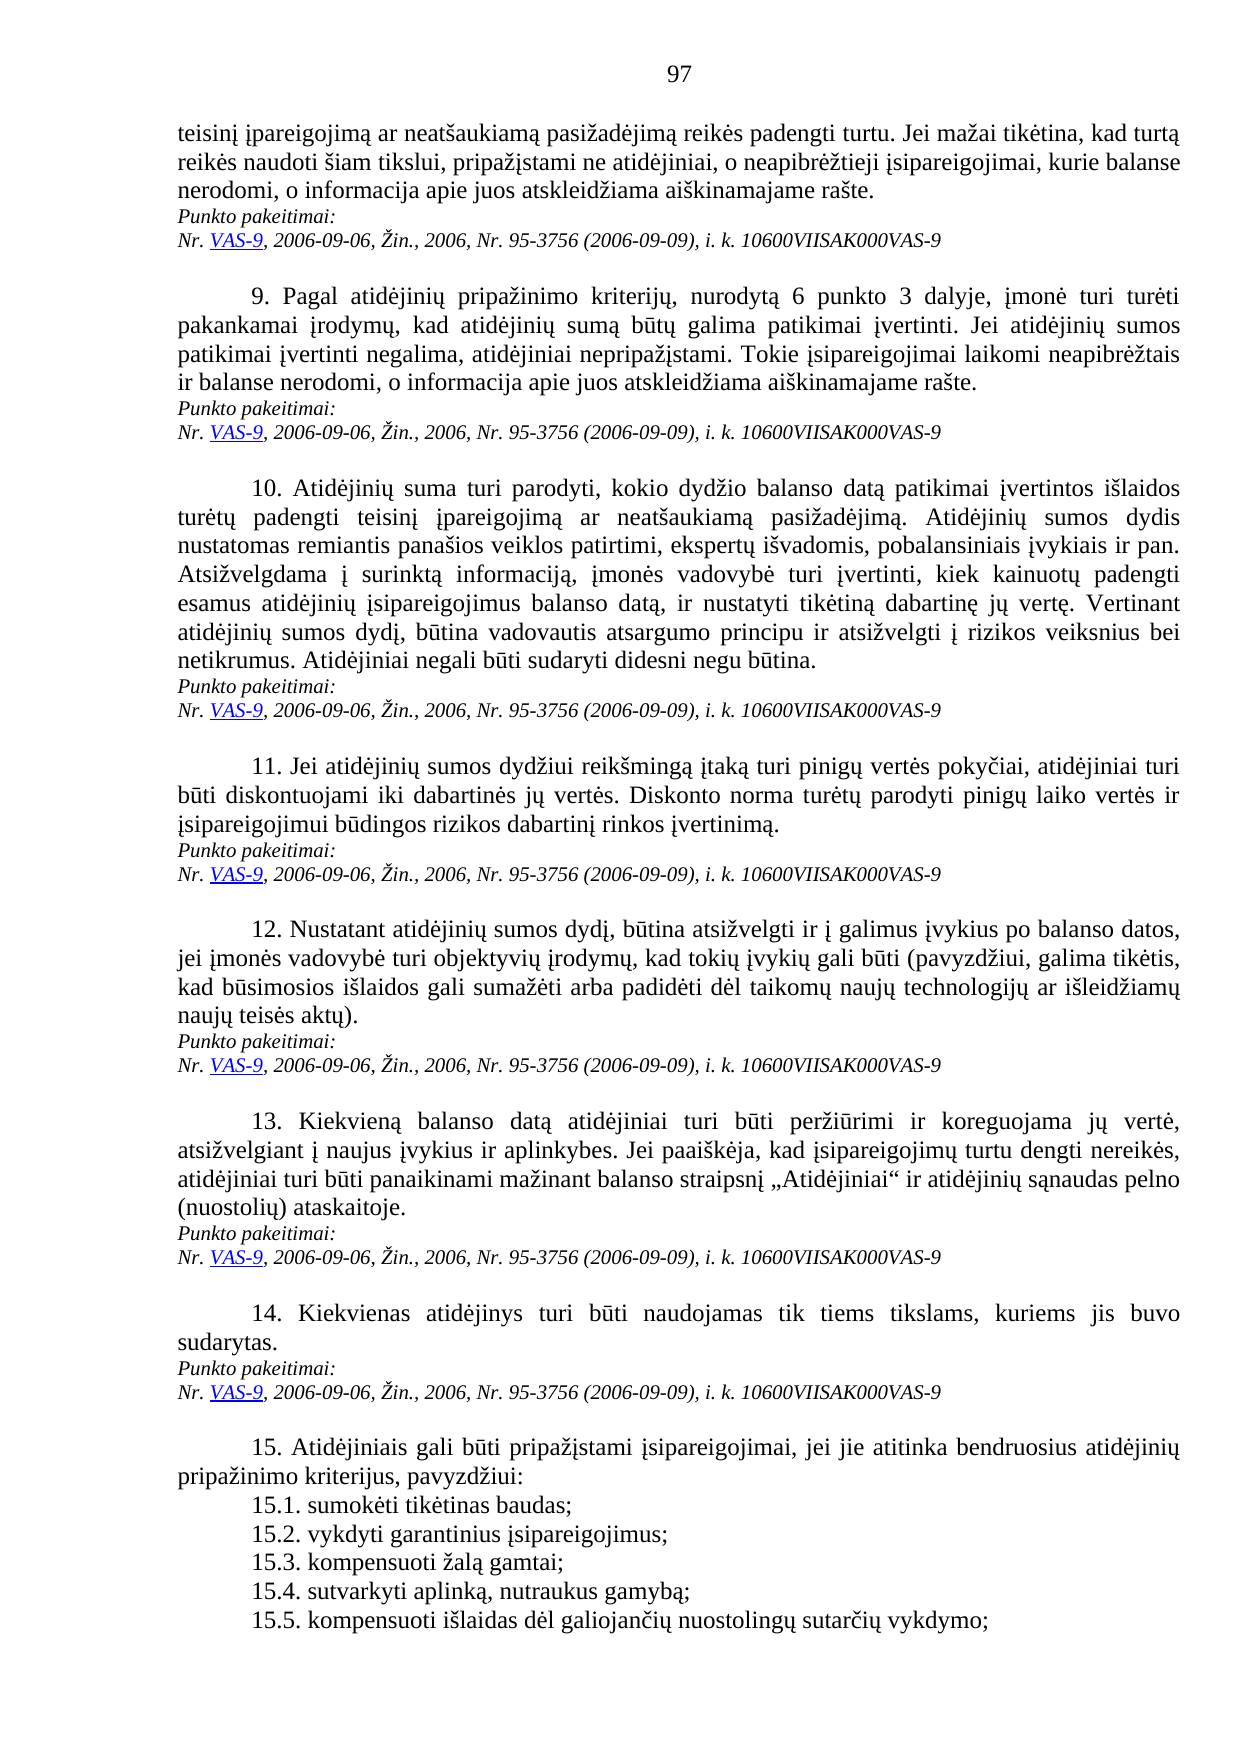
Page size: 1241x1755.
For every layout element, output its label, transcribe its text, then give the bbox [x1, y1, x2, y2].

text 15.2. vykdyti garantinius įsipareigojimus; [177, 1519, 1181, 1547]
text 9. Pagal atidėjinių pripažinimo kriterijų, nurodytą 6 punkto 3 dalyje, įmonė turi turėti pakankamai įrodymų, kad atidėjinių sumą būtų galima patikimai įvertinti. Jei atidėjinių sumos patikimai įvertinti negalima, atidėjiniai nepripažįstami. Tokie įsipareigojimai laikomi neapibrėžtais ir balanse nerodomi, o informacija apie juos atskleidžiama aiškinamajame rašte. [177, 281, 1181, 396]
text Punkto pakeitimai: [177, 1029, 1181, 1053]
text 15.4. sutvarkyti aplinką, nutraukus gamybą; [177, 1576, 1181, 1605]
text Nr. VAS-9, 2006-09-06, Žin., 2006, Nr. 95-3756 (2006-09-09), i. k. 10600VIISAK000VAS-9 [177, 228, 1181, 252]
text Punkto pakeitimai: [177, 837, 1181, 862]
text Punkto pakeitimai: [177, 674, 1181, 698]
text Punkto pakeitimai: [177, 204, 1181, 228]
text 15.3. kompensuoti žalą gamtai; [177, 1547, 1181, 1576]
text 12. Nustatant atidėjinių sumos dydį, būtina atsižvelgti ir į galimus įvykius po balanso datos, jei įmonės vadovybė turi objektyvių įrodymų, kad tokių įvykių gali būti (pavyzdžiui, galima tikėtis, kad būsimosios išlaidos gali sumažėti arba padidėti dėl taikomų naujų technologijų ar išleidžiamų naujų teisės aktų). [177, 914, 1181, 1029]
text Punkto pakeitimai: [177, 1221, 1181, 1245]
text Nr. VAS-9, 2006-09-06, Žin., 2006, Nr. 95-3756 (2006-09-09), i. k. 10600VIISAK000VAS-9 [177, 1380, 1181, 1404]
text Nr. VAS-9, 2006-09-06, Žin., 2006, Nr. 95-3756 (2006-09-09), i. k. 10600VIISAK000VAS-9 [177, 698, 1181, 722]
text 15.5. kompensuoti išlaidas dėl galiojančių nuostolingų sutarčių vykdymo; [177, 1605, 1181, 1634]
text Punkto pakeitimai: [177, 1356, 1181, 1380]
text 11. Jei atidėjinių sumos dydžiui reikšmingą įtaką turi pinigų vertės pokyčiai, atidėjiniai turi būti diskontuojami iki dabartinės jų vertės. Diskonto norma turėtų parodyti pinigų laiko vertės ir įsipareigojimui būdingos rizikos dabartinį rinkos įvertinimą. [177, 751, 1181, 837]
text teisinį įpareigojimą ar neatšaukiamą pasižadėjimą reikės padengti turtu. Jei mažai tikėtina, kad turtą reikės naudoti šiam tikslui, pripažįstami ne atidėjiniai, o neapibrėžtieji įsipareigojimai, kurie balanse nerodomi, o informacija apie juos atskleidžiama aiškinamajame rašte. [177, 118, 1181, 204]
text 15.1. sumokėti tikėtinas baudas; [177, 1490, 1181, 1519]
text 10. Atidėjinių suma turi parodyti, kokio dydžio balanso datą patikimai įvertintos išlaidos turėtų padengti teisinį įpareigojimą ar neatšaukiamą pasižadėjimą. Atidėjinių sumos dydis nustatomas remiantis panašios veiklos patirtimi, ekspertų išvadomis, pobalansiniais įvykiais ir pan. Atsižvelgdama į surinktą informaciją, įmonės vadovybė turi įvertinti, kiek kainuotų padengti esamus atidėjinių įsipareigojimus balanso datą, ir nustatyti tikėtiną dabartinę jų vertę. Vertinant atidėjinių sumos dydį, būtina vadovautis atsargumo principu ir atsižvelgti į rizikos veiksnius bei netikrumus. Atidėjiniai negali būti sudaryti didesni negu būtina. [177, 473, 1181, 674]
text 15. Atidėjiniais gali būti pripažįstami įsipareigojimai, jei jie atitinka bendruosius atidėjinių pripažinimo kriterijus, pavyzdžiui: [177, 1432, 1181, 1490]
text 13. Kiekvieną balanso datą atidėjiniai turi būti peržiūrimi ir koreguojama jų vertė, atsižvelgiant į naujus įvykius ir aplinkybes. Jei paaiškėja, kad įsipareigojimų turtu dengti nereikės, atidėjiniai turi būti panaikinami mažinant balanso straipsnį „Atidėjiniai“ ir atidėjinių sąnaudas pelno (nuostolių) ataskaitoje. [177, 1106, 1181, 1221]
text Nr. VAS-9, 2006-09-06, Žin., 2006, Nr. 95-3756 (2006-09-09), i. k. 10600VIISAK000VAS-9 [177, 1053, 1181, 1077]
text Nr. VAS-9, 2006-09-06, Žin., 2006, Nr. 95-3756 (2006-09-09), i. k. 10600VIISAK000VAS-9 [177, 1245, 1181, 1269]
text Nr. VAS-9, 2006-09-06, Žin., 2006, Nr. 95-3756 (2006-09-09), i. k. 10600VIISAK000VAS-9 [177, 420, 1181, 444]
text Nr. VAS-9, 2006-09-06, Žin., 2006, Nr. 95-3756 (2006-09-09), i. k. 10600VIISAK000VAS-9 [177, 862, 1181, 886]
text Punkto pakeitimai: [177, 396, 1181, 420]
text 14. Kiekvienas atidėjinys turi būti naudojamas tik tiems tikslams, kuriems jis buvo sudarytas. [177, 1298, 1181, 1356]
